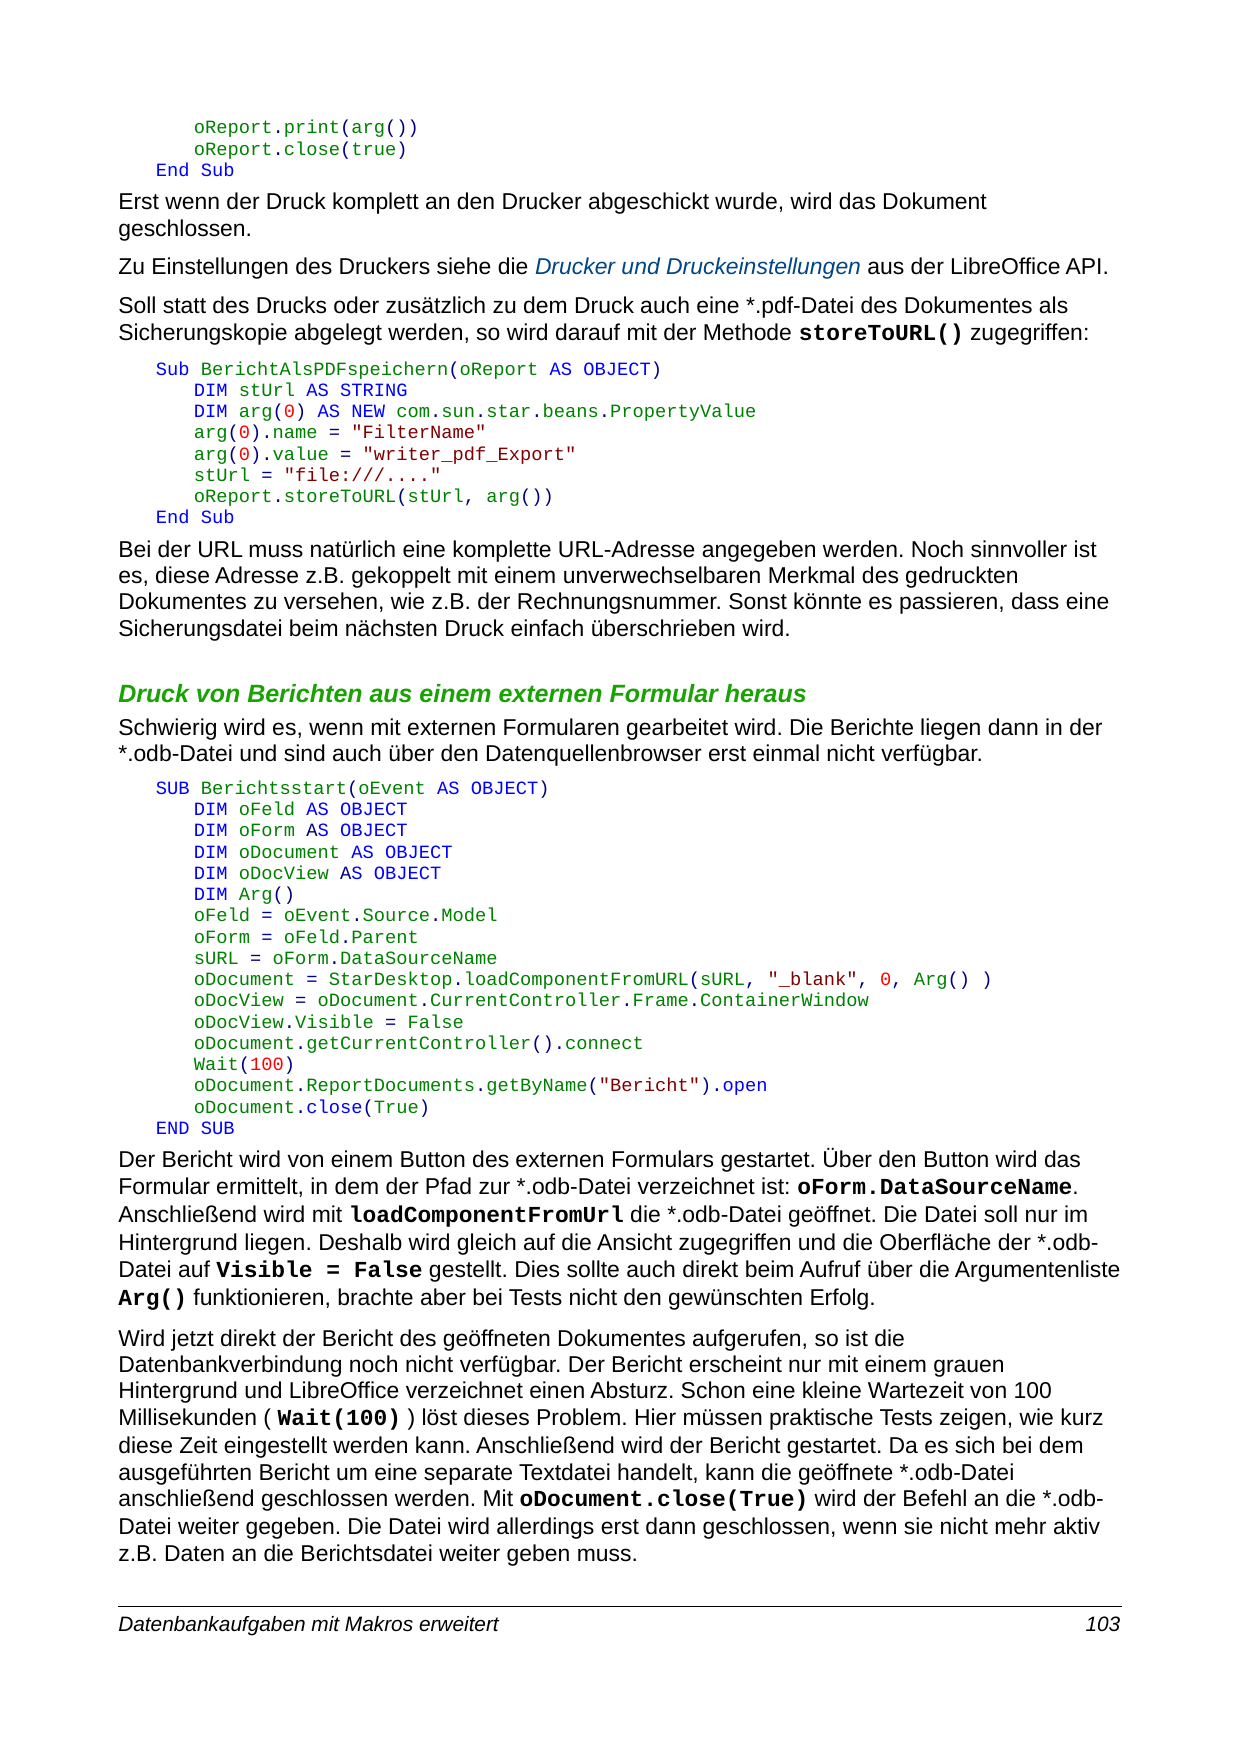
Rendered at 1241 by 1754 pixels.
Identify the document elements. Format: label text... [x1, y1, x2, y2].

text Schwierig wird es, wenn mit externen Formularen gearbeitet wird. Die Berichte liegen dann in der *.odb-Datei und sind auch über den Datenquellenbrowser erst einmal nicht verfügbar. [118, 713, 1122, 766]
text oDocument.close(True) [156, 1097, 1122, 1119]
text oDocument = StarDesktop.loadComponentFromURL(sURL, "_blank", 0, Arg() ) [156, 970, 1122, 991]
text stUrl = "file:///...." [156, 466, 1122, 487]
text arg(0).name = "FilterName" [156, 423, 1122, 444]
text Wait(100) [156, 1055, 1122, 1076]
text Bei der URL muss natürlich eine komplette URL-Adresse angegeben werden. Noch sinnvoller ist es, diese Adresse z.B. gekoppelt mit einem unverwechselbaren Merkmal des gedruckten Dokumentes zu versehen, wie z.B. der Rechnungsnummer. Sonst könnte es passieren, dass eine Sicherungsdatei beim nächsten Druck einfach überschrieben wird. [118, 536, 1122, 641]
text oDocView = oDocument.CurrentController.Frame.ContainerWindow [156, 991, 1122, 1012]
text Soll statt des Drucks oder zusätzlich zu dem Druck auch eine *.pdf-Datei des Dokumentes als Sicherungskopie abgelegt werden, so wird darauf mit der Methode storeToURL() zugegriffen: [118, 292, 1122, 347]
text sURL = oForm.DataSourceName [156, 949, 1122, 970]
text oDocView.Visible = False [156, 1012, 1122, 1034]
text SUB Berichtsstart(oEvent AS OBJECT) [156, 779, 1122, 800]
text DIM arg(0) AS NEW com.sun.star.beans.PropertyValue [156, 402, 1122, 423]
text End Sub [156, 161, 1122, 182]
text Erst wenn der Druck komplett an den Drucker abgeschickt wurde, wird das Dokument geschlossen. [118, 188, 1122, 241]
subtitle Druck von Berichten aus einem externen Formular heraus [118, 678, 1122, 707]
text DIM oDocument AS OBJECT [156, 842, 1122, 864]
text oForm = oFeld.Parent [156, 927, 1122, 949]
text oReport.storeToURL(stUrl, arg()) [156, 487, 1122, 508]
text End Sub [156, 508, 1122, 529]
text oReport.close(true) [156, 139, 1122, 161]
text oDocument.getCurrentController().connect [156, 1034, 1122, 1055]
text DIM Arg() [156, 885, 1122, 906]
text Zu Einstellungen des Druckers siehe die Drucker und Druckeinstellungen aus der LibreOffice API. [118, 253, 1122, 280]
text arg(0).value = "writer_pdf_Export" [156, 444, 1122, 466]
text Sub BerichtAlsPDFspeichern(oReport AS OBJECT) [156, 359, 1122, 381]
text oDocument.ReportDocuments.getByName("Bericht").open [156, 1076, 1122, 1097]
text DIM oFeld AS OBJECT [156, 800, 1122, 821]
text DIM oForm AS OBJECT [156, 821, 1122, 842]
text Der Bericht wird von einem Button des externen Formulars gestartet. Über den Button wird das Formular ermittelt, in dem der Pfad zur *.odb-Datei verzeichnet ist: oForm.DataSourceName. Anschließend wird mit loadComponentFromUrl die *.odb-Datei geöffnet. Die Datei soll nur im Hintergrund liegen. Deshalb wird gleich auf die Ansicht zugegriffen und die Oberfläche der *.odb-Datei auf Visible = False gestellt. Dies sollte auch direkt beim Aufruf über die Argumentenliste Arg() funktionieren, brachte aber bei Tests nicht den gewünschten Erfolg. [118, 1146, 1122, 1312]
text Wird jetzt direkt der Bericht des geöffneten Dokumentes aufgerufen, so ist die Datenbankverbindung noch nicht verfügbar. Der Bericht erscheint nur mit einem grauen Hintergrund und LibreOffice verzeichnet einen Absturz. Schon eine kleine Wartezeit von 100 Millisekunden ( Wait(100) ) löst dieses Problem. Hier müssen praktische Tests zeigen, wie kurz diese Zeit eingestellt werden kann. Anschließend wird der Bericht gestartet. Da es sich bei dem ausgeführten Bericht um eine separate Textdatei handelt, kann die geöffnete *.odb-Datei anschließend geschlossen werden. Mit oDocument.close(True) wird der Befehl an die *.odb-Datei weiter gegeben. Die Datei wird allerdings erst dann geschlossen, wenn sie nicht mehr aktiv z.B. Daten an die Berichtsdatei weiter geben muss. [118, 1325, 1122, 1566]
text oFeld = oEvent.Source.Model [156, 906, 1122, 927]
text DIM oDocView AS OBJECT [156, 864, 1122, 885]
text END SUB [156, 1119, 1122, 1140]
text DIM stUrl AS STRING [156, 381, 1122, 402]
text oReport.print(arg()) [156, 118, 1122, 139]
